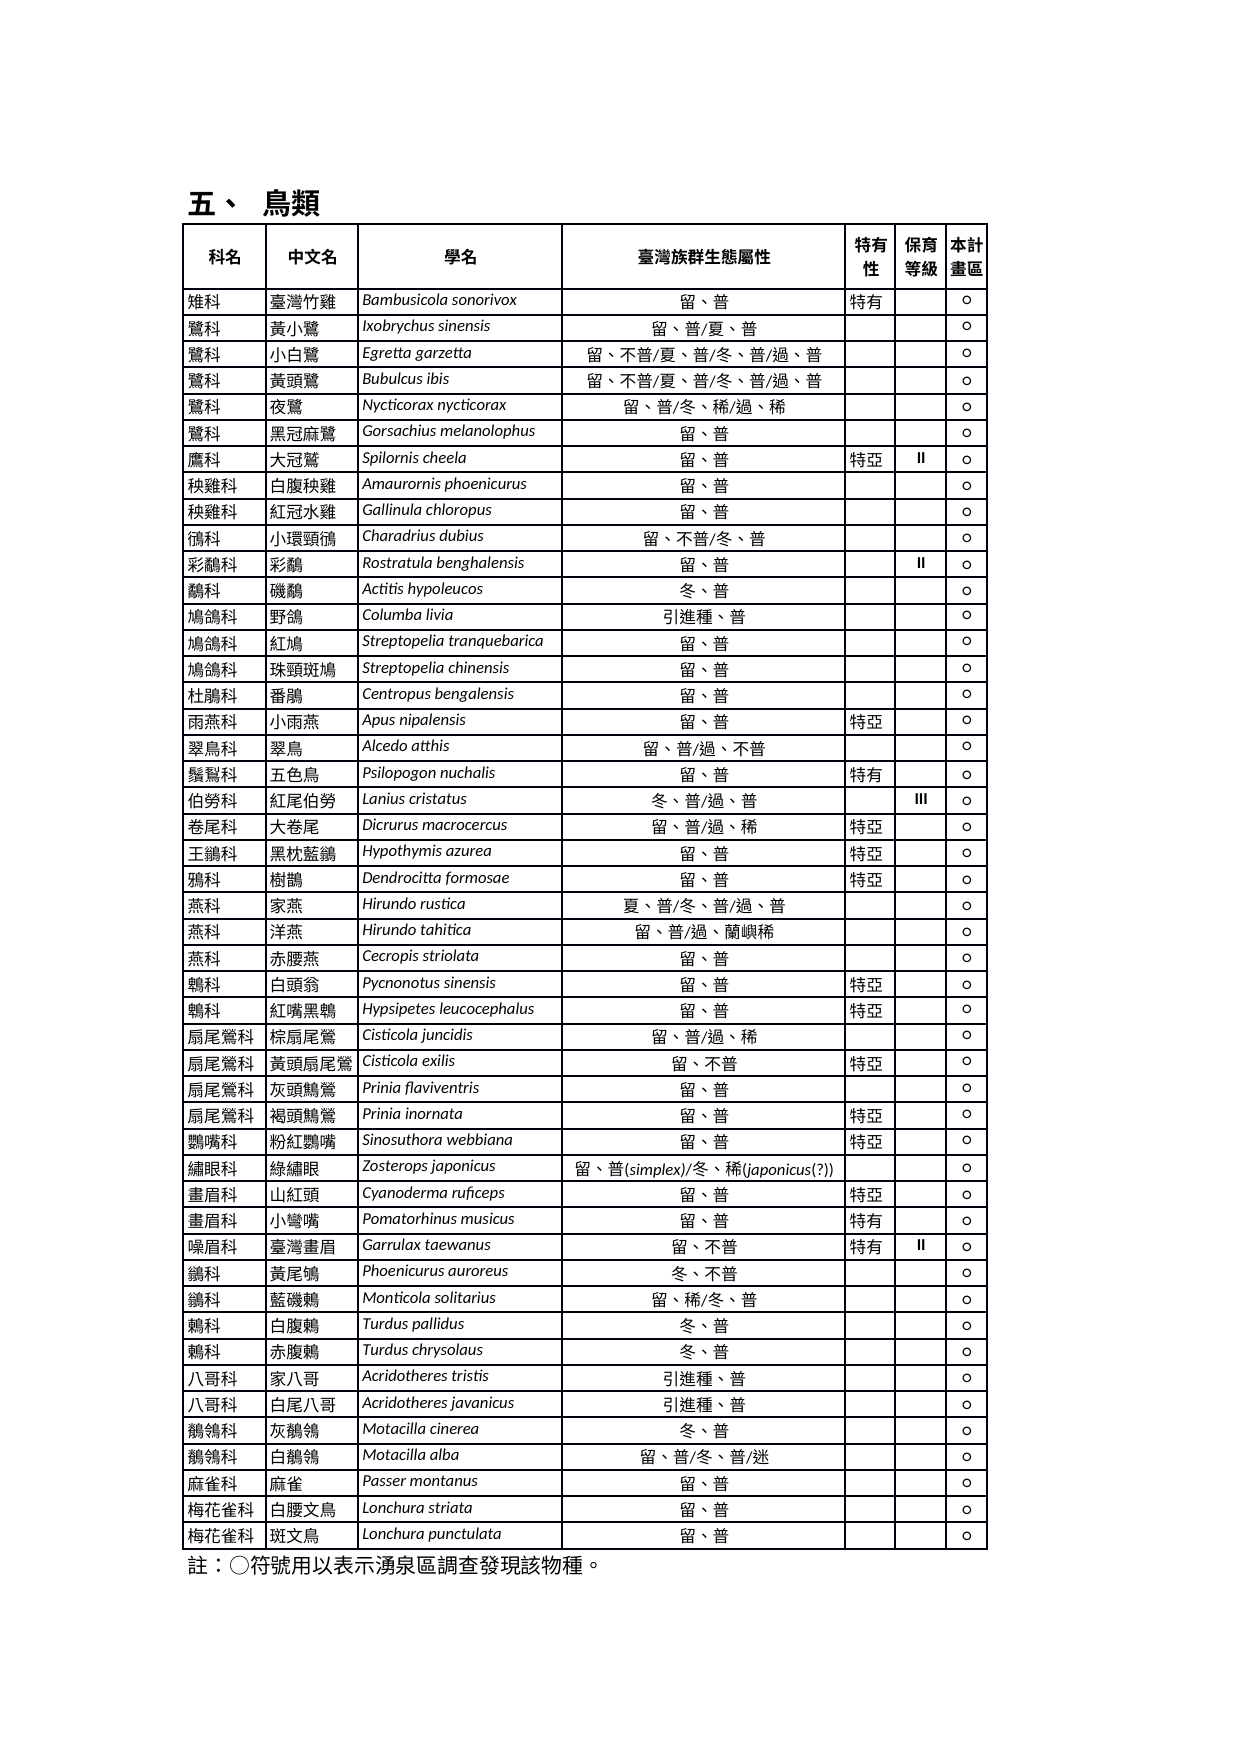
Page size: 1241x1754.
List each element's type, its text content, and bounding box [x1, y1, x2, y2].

table_cell [896, 1103, 945, 1127]
table_cell 留、普 [563, 710, 844, 734]
table_cell 特亞 [846, 815, 894, 839]
table_cell 白腹秧雞 [267, 473, 357, 497]
table_cell 留、不普/冬、普 [563, 526, 844, 550]
table_cell [846, 421, 894, 445]
table_header 中文名 [267, 225, 357, 287]
table_cell 留、不普 [563, 1235, 844, 1259]
table_cell 特有 [846, 290, 894, 314]
table_cell Prinia inornata [359, 1103, 561, 1127]
table_cell 鷹科 [184, 447, 265, 471]
table_cell 樹鵲 [267, 867, 357, 891]
table_cell Cecropis striolata [359, 946, 561, 970]
table_cell ○ [947, 972, 986, 996]
table_cell 留、普/過、不普 [563, 736, 844, 760]
table_cell 灰頭鷦鶯 [267, 1077, 357, 1101]
table_cell Motacilla alba [359, 1445, 561, 1469]
table_cell 鴴科 [184, 526, 265, 550]
table_cell 黃頭扇尾鶯 [267, 1051, 357, 1075]
table_cell 褐頭鷦鶯 [267, 1103, 357, 1127]
table_cell 鵯科 [184, 972, 265, 996]
table_cell 留、普/過、稀 [563, 1025, 844, 1049]
table_cell 秧雞科 [184, 473, 265, 497]
table_cell 留、普 [563, 1497, 844, 1521]
table_cell Lonchura punctulata [359, 1523, 561, 1547]
table_cell 黃小鷺 [267, 316, 357, 340]
table_cell 扇尾鶯科 [184, 1077, 265, 1101]
table_cell ○ [947, 736, 986, 760]
table_cell 八哥科 [184, 1366, 265, 1390]
table_cell 特亞 [846, 1051, 894, 1075]
table_cell [896, 1182, 945, 1206]
table_cell [846, 316, 894, 340]
table_cell Apus nipalensis [359, 710, 561, 734]
table_cell 麻雀科 [184, 1471, 265, 1495]
table_cell 彩鷸 [267, 552, 357, 576]
table_cell 留、普 [563, 946, 844, 970]
table_cell Pomatorhinus musicus [359, 1208, 561, 1232]
table_cell 冬、普/過、普 [563, 788, 844, 812]
table_cell 特亞 [846, 710, 894, 734]
table_cell 鳩鴿科 [184, 605, 265, 629]
table_cell 赤腹鶇 [267, 1340, 357, 1364]
table_cell Columba livia [359, 605, 561, 629]
table_cell 留、普 [563, 998, 844, 1022]
table_cell 黑冠麻鷺 [267, 421, 357, 445]
table_cell 留、普/過、稀 [563, 815, 844, 839]
table_cell 棕扇尾鶯 [267, 1025, 357, 1049]
table_cell [896, 1392, 945, 1416]
table_cell [896, 736, 945, 760]
table_cell 冬、普 [563, 1313, 844, 1337]
table_cell [846, 1497, 894, 1521]
table_cell 畫眉科 [184, 1208, 265, 1232]
table_cell [846, 395, 894, 419]
table_cell [846, 552, 894, 576]
table_cell ○ [947, 946, 986, 970]
table_cell [846, 631, 894, 655]
table_cell Turdus pallidus [359, 1313, 561, 1337]
table_cell Sinosuthora webbiana [359, 1130, 561, 1154]
table_cell 紅冠水雞 [267, 500, 357, 524]
table_cell ○ [947, 1025, 986, 1049]
table_cell [846, 500, 894, 524]
table_cell 引進種、普 [563, 605, 844, 629]
table_cell Ixobrychus sinensis [359, 316, 561, 340]
table_cell 特有 [846, 762, 894, 786]
table_cell [896, 1445, 945, 1469]
table_cell [896, 1208, 945, 1232]
table_cell 特亞 [846, 1130, 894, 1154]
table_cell Nycticorax nycticorax [359, 395, 561, 419]
table_cell ○ [947, 1208, 986, 1232]
table_cell 小環頸鴴 [267, 526, 357, 550]
table_cell [846, 526, 894, 550]
table_cell 黑枕藍鶲 [267, 841, 357, 865]
table_cell ○ [947, 762, 986, 786]
table_cell 留、普(simplex)/冬、稀(japonicus(?)) [563, 1156, 844, 1180]
table_cell [896, 631, 945, 655]
table_cell 留、普/過、蘭嶼稀 [563, 920, 844, 944]
table_cell [896, 972, 945, 996]
table_cell ○ [947, 867, 986, 891]
table_cell 夏、普/冬、普/過、普 [563, 893, 844, 917]
table_cell Gallinula chloropus [359, 500, 561, 524]
table_cell 鷺科 [184, 316, 265, 340]
table_cell 大卷尾 [267, 815, 357, 839]
table_cell [896, 1051, 945, 1075]
table_cell Hirundo tahitica [359, 920, 561, 944]
table_cell 王鶲科 [184, 841, 265, 865]
table_cell [846, 1287, 894, 1311]
table_cell 斑文鳥 [267, 1523, 357, 1547]
table_cell [896, 316, 945, 340]
table_cell Actitis hypoleucos [359, 578, 561, 602]
table_cell ○ [947, 1418, 986, 1442]
table_cell ○ [947, 657, 986, 681]
table_cell ○ [947, 710, 986, 734]
table_cell [896, 368, 945, 392]
table_cell Bambusicola sonorivox [359, 290, 561, 314]
table_cell ○ [947, 1445, 986, 1469]
table_cell 山紅頭 [267, 1182, 357, 1206]
table_cell 畫眉科 [184, 1182, 265, 1206]
table_cell 鵯科 [184, 998, 265, 1022]
table_cell 紅鳩 [267, 631, 357, 655]
table_header 學名 [359, 225, 561, 287]
table_cell 留、普 [563, 552, 844, 576]
table_cell ○ [947, 1392, 986, 1416]
table_cell II [896, 552, 945, 576]
table_cell 梅花雀科 [184, 1523, 265, 1547]
table_cell [896, 421, 945, 445]
table_cell Lanius cristatus [359, 788, 561, 812]
list 鳥類 [187, 181, 1053, 223]
table_cell 留、普 [563, 290, 844, 314]
table_cell 扇尾鶯科 [184, 1025, 265, 1049]
table_cell 鶇科 [184, 1313, 265, 1337]
table_cell Gorsachius melanolophus [359, 421, 561, 445]
table_cell 杜鵑科 [184, 683, 265, 707]
table_cell 扇尾鶯科 [184, 1103, 265, 1127]
table_cell 特亞 [846, 972, 894, 996]
table_cell ○ [947, 1313, 986, 1337]
table_cell 扇尾鶯科 [184, 1051, 265, 1075]
table_cell ○ [947, 1103, 986, 1127]
table_cell 鷸科 [184, 578, 265, 602]
table_cell 夜鷺 [267, 395, 357, 419]
table_cell 磯鷸 [267, 578, 357, 602]
table_cell 卷尾科 [184, 815, 265, 839]
table_cell 伯勞科 [184, 788, 265, 812]
table_cell 留、普/冬、稀/過、稀 [563, 395, 844, 419]
table_cell ○ [947, 500, 986, 524]
table_cell ○ [947, 447, 986, 471]
table_cell 鶺鴒科 [184, 1445, 265, 1469]
table_cell 留、普 [563, 867, 844, 891]
table_header 本計畫區 [947, 225, 986, 287]
table_cell 特亞 [846, 841, 894, 865]
table_cell [896, 841, 945, 865]
table_cell ○ [947, 1156, 986, 1180]
table_cell [846, 920, 894, 944]
table_cell [896, 920, 945, 944]
table_cell [896, 342, 945, 366]
table_cell [896, 1156, 945, 1180]
table_cell 冬、普 [563, 1418, 844, 1442]
table_cell 留、普 [563, 421, 844, 445]
table_cell [896, 815, 945, 839]
table_cell 臺灣竹雞 [267, 290, 357, 314]
table_cell Acridotheres javanicus [359, 1392, 561, 1416]
table_cell 鸚嘴科 [184, 1130, 265, 1154]
table_cell ○ [947, 290, 986, 314]
table_cell 粉紅鸚嘴 [267, 1130, 357, 1154]
table_cell 鶺鴒科 [184, 1418, 265, 1442]
table_cell Hypsipetes leucocephalus [359, 998, 561, 1022]
table_cell ○ [947, 841, 986, 865]
table_cell Amaurornis phoenicurus [359, 473, 561, 497]
table_cell 白鶺鴒 [267, 1445, 357, 1469]
table_cell 留、不普/夏、普/冬、普/過、普 [563, 342, 844, 366]
table_cell ○ [947, 316, 986, 340]
table_cell 鴉科 [184, 867, 265, 891]
table_cell Motacilla cinerea [359, 1418, 561, 1442]
table_cell 秧雞科 [184, 500, 265, 524]
table_cell ○ [947, 1366, 986, 1390]
table_cell 特有 [846, 1235, 894, 1259]
table_cell 燕科 [184, 946, 265, 970]
table_cell 冬、普 [563, 1340, 844, 1364]
table_cell 冬、普 [563, 578, 844, 602]
table_cell [846, 1366, 894, 1390]
table_cell [896, 867, 945, 891]
table_cell 引進種、普 [563, 1392, 844, 1416]
table_cell [896, 1471, 945, 1495]
table_cell Egretta garzetta [359, 342, 561, 366]
table_cell Charadrius dubius [359, 526, 561, 550]
table_cell 特亞 [846, 1103, 894, 1127]
table_cell Prinia flaviventris [359, 1077, 561, 1101]
table_cell ○ [947, 920, 986, 944]
table_cell [846, 368, 894, 392]
table_cell 臺灣畫眉 [267, 1235, 357, 1259]
table_cell ○ [947, 421, 986, 445]
table_cell [846, 342, 894, 366]
table_cell Phoenicurus auroreus [359, 1261, 561, 1285]
table_cell 繡眼科 [184, 1156, 265, 1180]
table_cell 留、普 [563, 1208, 844, 1232]
table_cell [896, 1497, 945, 1521]
table_cell 留、普 [563, 500, 844, 524]
table_cell [846, 1025, 894, 1049]
table_cell [846, 1392, 894, 1416]
table_cell Cisticola exilis [359, 1051, 561, 1075]
table_cell 鳩鴿科 [184, 631, 265, 655]
table_cell Garrulax taewanus [359, 1235, 561, 1259]
table_cell [896, 683, 945, 707]
table_cell 赤腰燕 [267, 946, 357, 970]
table_cell [846, 605, 894, 629]
table_cell [896, 578, 945, 602]
table_cell ○ [947, 683, 986, 707]
text 註：○符號用以表示湧泉區調查發現該物種。 [187, 1549, 1053, 1580]
table_cell 特亞 [846, 998, 894, 1022]
table_cell ○ [947, 1261, 986, 1285]
table_cell [846, 946, 894, 970]
table_cell 八哥科 [184, 1392, 265, 1416]
table_cell 紅嘴黑鵯 [267, 998, 357, 1022]
table_cell 野鴿 [267, 605, 357, 629]
table_cell Turdus chrysolaus [359, 1340, 561, 1364]
table_cell Dicrurus macrocercus [359, 815, 561, 839]
table_cell [846, 1313, 894, 1337]
table_cell 鶲科 [184, 1287, 265, 1311]
table_cell 噪眉科 [184, 1235, 265, 1259]
table_cell 留、普 [563, 841, 844, 865]
table_cell Alcedo atthis [359, 736, 561, 760]
table_cell ○ [947, 1471, 986, 1495]
table_cell 雉科 [184, 290, 265, 314]
table_cell [896, 290, 945, 314]
table_cell [896, 1287, 945, 1311]
table_cell ○ [947, 578, 986, 602]
table_cell ○ [947, 1497, 986, 1521]
table_cell 白尾八哥 [267, 1392, 357, 1416]
table_cell [896, 605, 945, 629]
table_cell 留、不普/夏、普/冬、普/過、普 [563, 368, 844, 392]
table_cell Monticola solitarius [359, 1287, 561, 1311]
table_cell 留、普/冬、普/迷 [563, 1445, 844, 1469]
table_cell 留、普 [563, 1077, 844, 1101]
table_cell Streptopelia chinensis [359, 657, 561, 681]
table_cell 留、普 [563, 1182, 844, 1206]
table_cell Rostratula benghalensis [359, 552, 561, 576]
table_cell Hypothymis azurea [359, 841, 561, 865]
table_cell [846, 1340, 894, 1364]
table_cell 燕科 [184, 893, 265, 917]
table_cell [896, 473, 945, 497]
table_cell 小雨燕 [267, 710, 357, 734]
table_header 科名 [184, 225, 265, 287]
table_cell 小白鷺 [267, 342, 357, 366]
table_cell [846, 657, 894, 681]
table_cell 藍磯鶇 [267, 1287, 357, 1311]
table_cell 番鵑 [267, 683, 357, 707]
table_cell ○ [947, 1523, 986, 1547]
table_cell ○ [947, 1051, 986, 1075]
table_cell 紅尾伯勞 [267, 788, 357, 812]
table_cell [896, 710, 945, 734]
table_cell 雨燕科 [184, 710, 265, 734]
table_cell ○ [947, 1182, 986, 1206]
table_cell [896, 1340, 945, 1364]
table_cell 翠鳥 [267, 736, 357, 760]
table_cell [896, 1366, 945, 1390]
table_cell 家八哥 [267, 1366, 357, 1390]
table_cell 彩鷸科 [184, 552, 265, 576]
table_cell ○ [947, 998, 986, 1022]
table_header 臺灣族群生態屬性 [563, 225, 844, 287]
table_cell [846, 1471, 894, 1495]
table_cell [846, 473, 894, 497]
table_cell ○ [947, 1130, 986, 1154]
table_cell [896, 893, 945, 917]
table_cell 鶇科 [184, 1340, 265, 1364]
table_cell [846, 788, 894, 812]
table_cell II [896, 447, 945, 471]
table_cell [846, 1523, 894, 1547]
table_cell 特亞 [846, 867, 894, 891]
table_cell ○ [947, 368, 986, 392]
table_cell [896, 395, 945, 419]
table_cell ○ [947, 1077, 986, 1101]
table_cell 黃頭鷺 [267, 368, 357, 392]
table_cell 特有 [846, 1208, 894, 1232]
table_cell 梅花雀科 [184, 1497, 265, 1521]
table_cell ○ [947, 1340, 986, 1364]
table_cell Dendrocitta formosae [359, 867, 561, 891]
table_cell 留、普 [563, 631, 844, 655]
table_cell ○ [947, 395, 986, 419]
table_cell 留、普 [563, 762, 844, 786]
table_cell 黃尾鴝 [267, 1261, 357, 1285]
table_cell 留、不普 [563, 1051, 844, 1075]
table_cell [896, 1130, 945, 1154]
table_cell 鷺科 [184, 342, 265, 366]
table_cell ○ [947, 473, 986, 497]
table_cell 白腰文鳥 [267, 1497, 357, 1521]
table_cell [846, 1156, 894, 1180]
table_cell 引進種、普 [563, 1366, 844, 1390]
table_cell Acridotheres tristis [359, 1366, 561, 1390]
table_cell Cyanoderma ruficeps [359, 1182, 561, 1206]
table_cell [896, 1261, 945, 1285]
table_cell 留、普 [563, 473, 844, 497]
table_cell 鷺科 [184, 368, 265, 392]
table_cell 特亞 [846, 1182, 894, 1206]
table_cell [846, 893, 894, 917]
table_header 特有性 [846, 225, 894, 287]
table_cell ○ [947, 342, 986, 366]
table_cell 燕科 [184, 920, 265, 944]
table_cell 小彎嘴 [267, 1208, 357, 1232]
table_cell [846, 1445, 894, 1469]
table_cell Lonchura striata [359, 1497, 561, 1521]
table_cell Streptopelia tranquebarica [359, 631, 561, 655]
table_cell Psilopogon nuchalis [359, 762, 561, 786]
table_cell III [896, 788, 945, 812]
table_cell Hirundo rustica [359, 893, 561, 917]
table_cell 冬、不普 [563, 1261, 844, 1285]
table_cell 洋燕 [267, 920, 357, 944]
table_cell 留、普 [563, 447, 844, 471]
table_cell 翠鳥科 [184, 736, 265, 760]
table_cell 大冠鷲 [267, 447, 357, 471]
table_cell [896, 500, 945, 524]
table_cell [896, 657, 945, 681]
table_cell 白腹鶇 [267, 1313, 357, 1337]
table_cell Zosterops japonicus [359, 1156, 561, 1180]
table_cell 留、普 [563, 683, 844, 707]
table_cell ○ [947, 605, 986, 629]
table_cell [846, 683, 894, 707]
table_cell 鷺科 [184, 395, 265, 419]
table_cell 留、普 [563, 1471, 844, 1495]
table_cell Spilornis cheela [359, 447, 561, 471]
table_cell [846, 1077, 894, 1101]
table_cell ○ [947, 788, 986, 812]
table_cell ○ [947, 552, 986, 576]
table_cell 留、普 [563, 657, 844, 681]
table_cell 留、普 [563, 1130, 844, 1154]
table_cell 留、普/夏、普 [563, 316, 844, 340]
table_cell 珠頸斑鳩 [267, 657, 357, 681]
table_cell Cisticola juncidis [359, 1025, 561, 1049]
table_cell 綠繡眼 [267, 1156, 357, 1180]
table_cell [846, 1418, 894, 1442]
table_cell [896, 946, 945, 970]
table_cell 五色鳥 [267, 762, 357, 786]
table_cell 特亞 [846, 447, 894, 471]
table_cell [846, 578, 894, 602]
table_cell [896, 1313, 945, 1337]
table_cell [896, 998, 945, 1022]
table_cell [896, 1077, 945, 1101]
table_cell 留、稀/冬、普 [563, 1287, 844, 1311]
table_cell Passer montanus [359, 1471, 561, 1495]
table_cell 麻雀 [267, 1471, 357, 1495]
table_cell [896, 526, 945, 550]
table_cell 灰鶺鴒 [267, 1418, 357, 1442]
table_cell [846, 1261, 894, 1285]
table_cell 留、普 [563, 972, 844, 996]
table_cell ○ [947, 526, 986, 550]
table_cell ○ [947, 1287, 986, 1311]
table_cell ○ [947, 631, 986, 655]
table_cell 留、普 [563, 1103, 844, 1127]
table_header 保育等級 [896, 225, 945, 287]
table_cell Bubulcus ibis [359, 368, 561, 392]
table_cell 家燕 [267, 893, 357, 917]
table_cell 鷺科 [184, 421, 265, 445]
table_cell 留、普 [563, 1523, 844, 1547]
table_cell ○ [947, 815, 986, 839]
table_cell Pycnonotus sinensis [359, 972, 561, 996]
table_cell [896, 1418, 945, 1442]
table_cell II [896, 1235, 945, 1259]
table_cell Centropus bengalensis [359, 683, 561, 707]
table_cell 鬚鴷科 [184, 762, 265, 786]
table_cell 鳩鴿科 [184, 657, 265, 681]
table_cell [896, 1025, 945, 1049]
table_cell ○ [947, 893, 986, 917]
table_cell 白頭翁 [267, 972, 357, 996]
table_cell ○ [947, 1235, 986, 1259]
table_cell [896, 1523, 945, 1547]
table_cell 鶲科 [184, 1261, 265, 1285]
table_cell [896, 762, 945, 786]
table_cell [846, 736, 894, 760]
